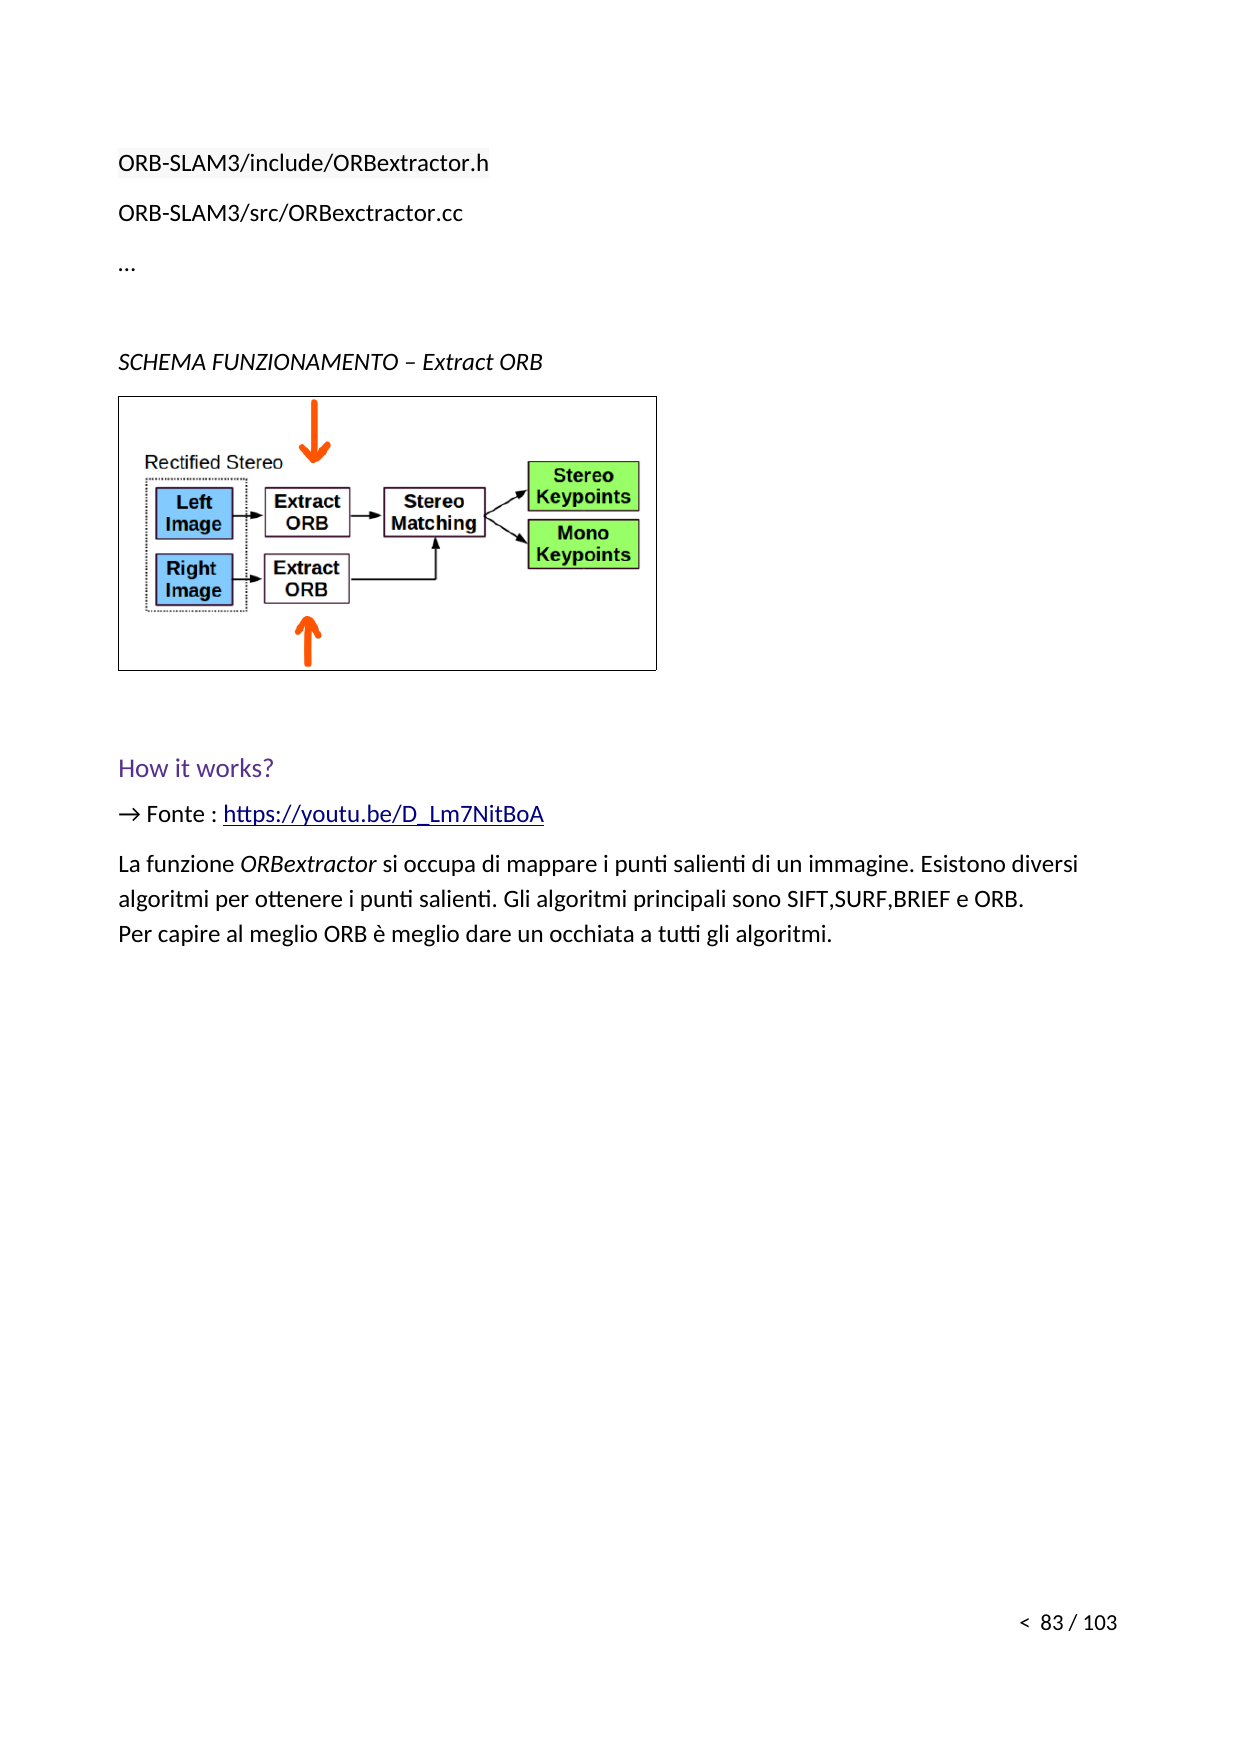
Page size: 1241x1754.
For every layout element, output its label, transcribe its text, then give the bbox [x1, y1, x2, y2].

picture [121, 398, 654, 667]
text ORB-SLAM3/src/ORBexctractor.cc [118, 197, 1122, 228]
text La funzione ORBextractor si occupa di mappare i punti salienti di un immagine. Esistono diversi algoritmi per ottenere i punti salienti. Gli algoritmi principali sono SIFT,SURF,BRIEF e ORB. Per capire al meglio ORB è meglio dare un occhiata a tutti gli algoritmi. [118, 848, 1122, 949]
text → Fonte : https://youtu.be/D_Lm7NitBoA [118, 799, 1122, 829]
text SCHEMA FUNZIONAMENTO – Extract ORB [118, 346, 1122, 376]
subtitle How it works? [118, 751, 1122, 784]
text … [118, 247, 1122, 277]
text ORB-SLAM3/include/ORBextractor.h [118, 148, 1122, 178]
